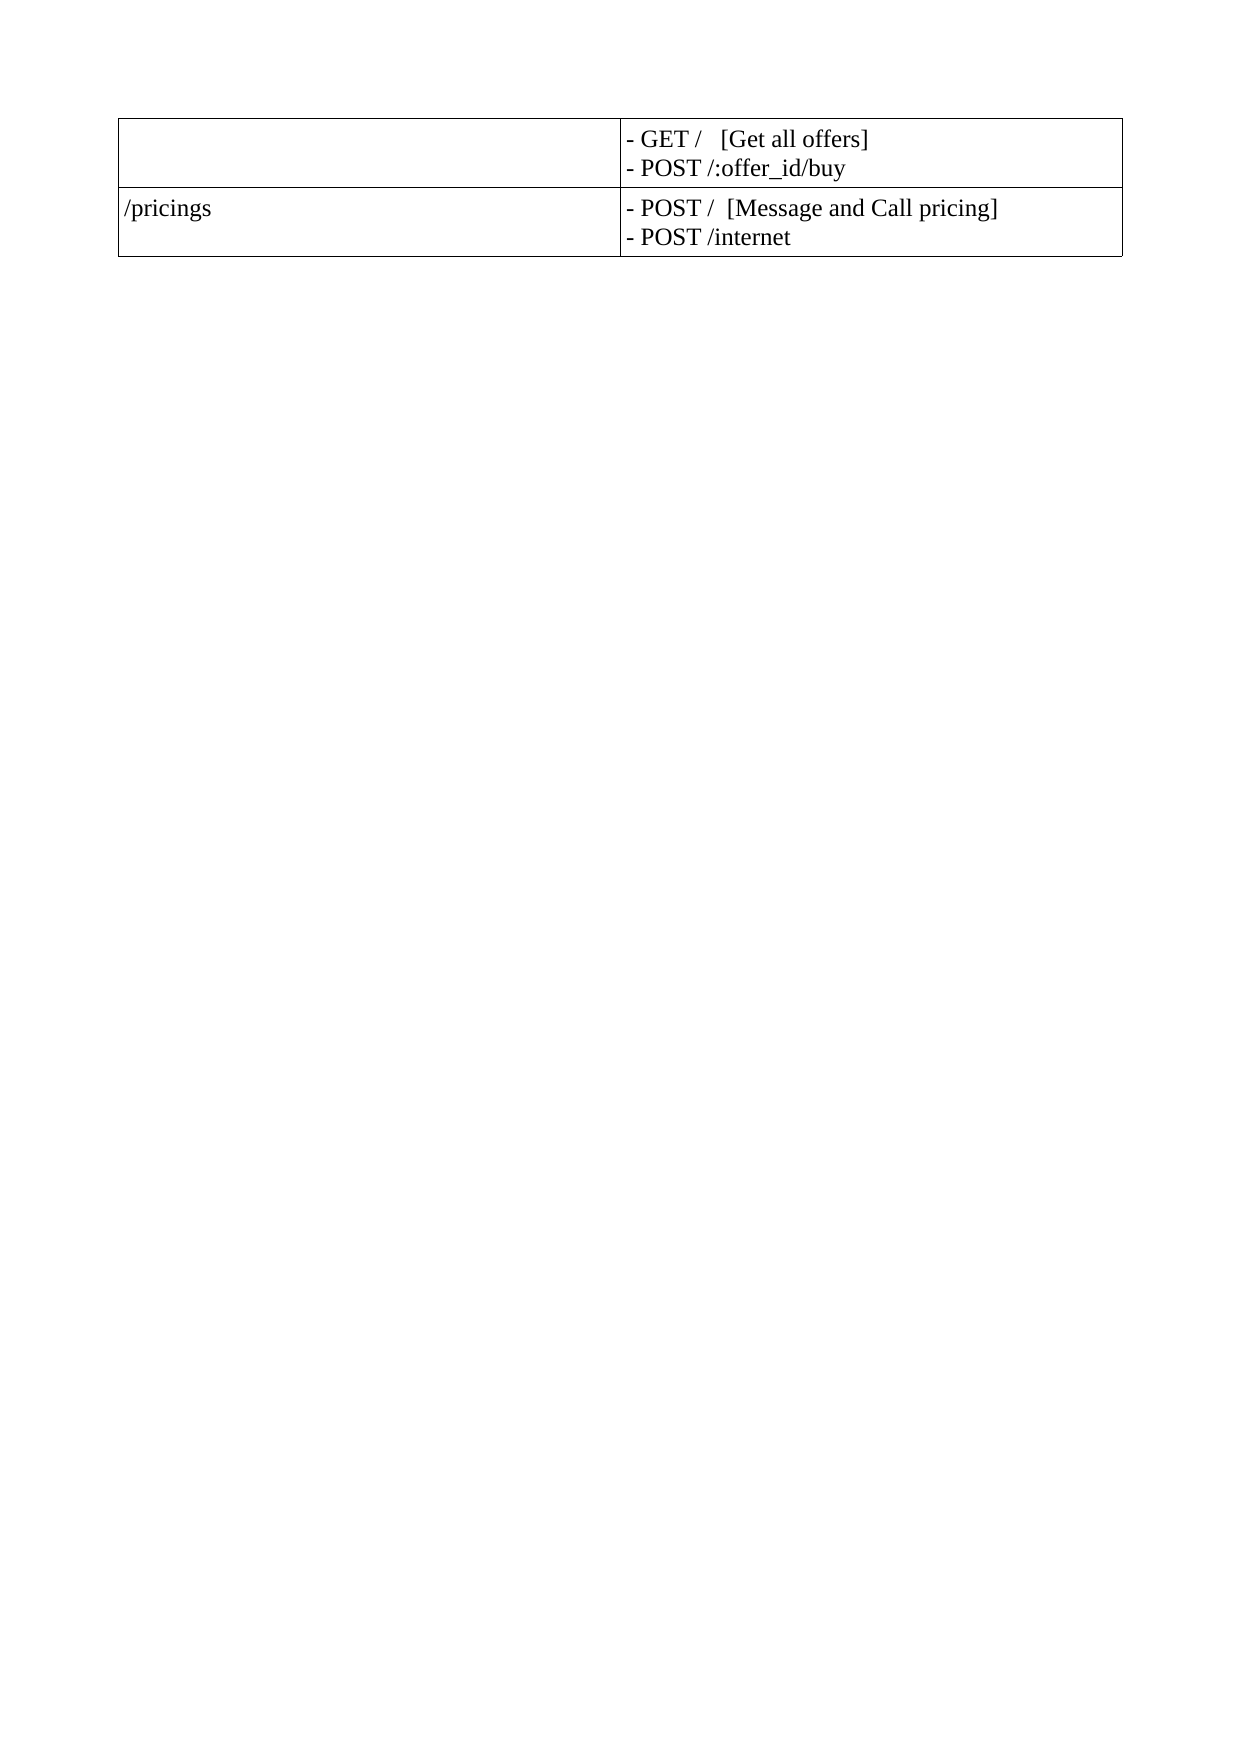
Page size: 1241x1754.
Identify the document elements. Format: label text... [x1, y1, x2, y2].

table_cell /pricings [119, 188, 620, 256]
table_cell [119, 119, 620, 187]
table_cell - POST / [Message and Call pricing] - POST /internet [621, 188, 1122, 256]
table_cell - GET / [Get all offers] - POST /:offer_id/buy [621, 119, 1122, 187]
